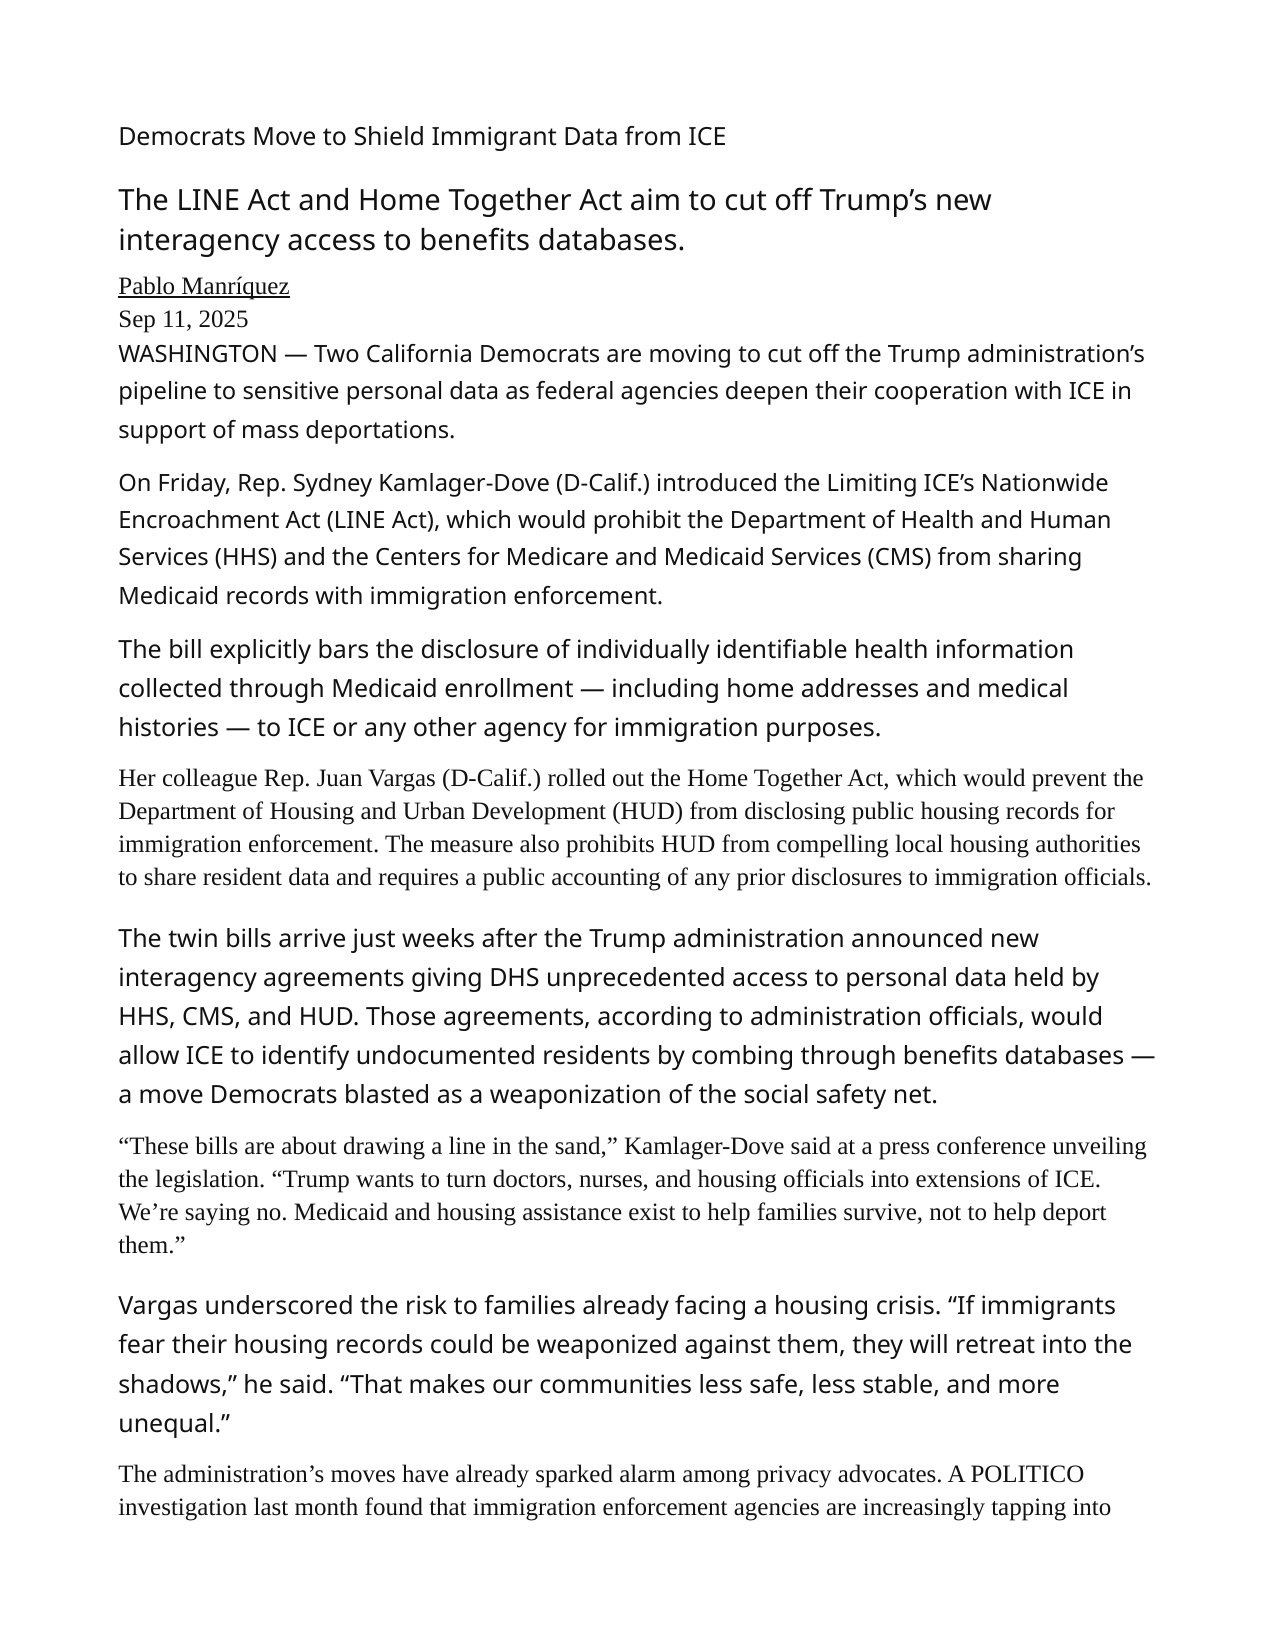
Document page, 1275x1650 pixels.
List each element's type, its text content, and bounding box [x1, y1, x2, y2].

text Vargas underscored the risk to families already facing a housing crisis. “If immigrants fear their housing records could be weaponized against them, they will retreat into the shadows,” he said. “That makes our communities less safe, less stable, and more unequal.” [118, 1288, 1157, 1439]
text Her colleague Rep. Juan Vargas (D-Calif.) rolled out the Home Together Act, which would prevent the Department of Housing and Urban Development (HUD) from disclosing public housing records for immigration enforcement. The measure also prohibits HUD from compelling local housing authorities to share resident data and requires a public accounting of any prior disclosures to immigration officials. [118, 763, 1157, 891]
subtitle Democrats Move to Shield Immigrant Data from ICE [118, 118, 1157, 152]
subtitle The LINE Act and Home Together Act aim to cut off Trump’s new interagency access to benefits databases. [118, 179, 1157, 259]
text The bill explicitly bars the disclosure of individually identifiable health information collected through Medicaid enrollment — including home addresses and medical histories — to ICE or any other agency for immigration purposes. [118, 631, 1157, 744]
text The twin bills arrive just weeks after the Trump administration announced new interagency agreements giving DHS unprecedented access to personal data held by HHS, CMS, and HUD. Those agreements, according to administration officials, would allow ICE to identify undocumented residents by combing through benefits databases — a move Democrats blasted as a weaponization of the social safety net. [118, 920, 1157, 1111]
text Sep 11, 2025 [118, 304, 1157, 333]
text Pablo Manríquez [118, 271, 1157, 300]
text On Friday, Rep. Sydney Kamlager-Dove (D-Calif.) introduced the Limiting ICE’s Nationwide Encroachment Act (LINE Act), which would prohibit the Department of Health and Human Services (HHS) and the Centers for Medicare and Medicaid Services (CMS) from sharing Medicaid records with immigration enforcement. [118, 466, 1157, 612]
text “These bills are about drawing a line in the sand,” Kamlager-Dove said at a press conference unveiling the legislation. “Trump wants to turn doctors, nurses, and housing officials into extensions of ICE. We’re saying no. Medicaid and housing assistance exist to help families survive, not to help deport them.” [118, 1131, 1157, 1259]
text WASHINGTON — Two California Democrats are moving to cut off the Trump administration’s pipeline to sensitive personal data as federal agencies deepen their cooperation with ICE in support of mass deportations. [118, 337, 1157, 446]
text The administration’s moves have already sparked alarm among privacy advocates. A POLITICO investigation last month found that immigration enforcement agencies are increasingly tapping into [118, 1459, 1157, 1521]
